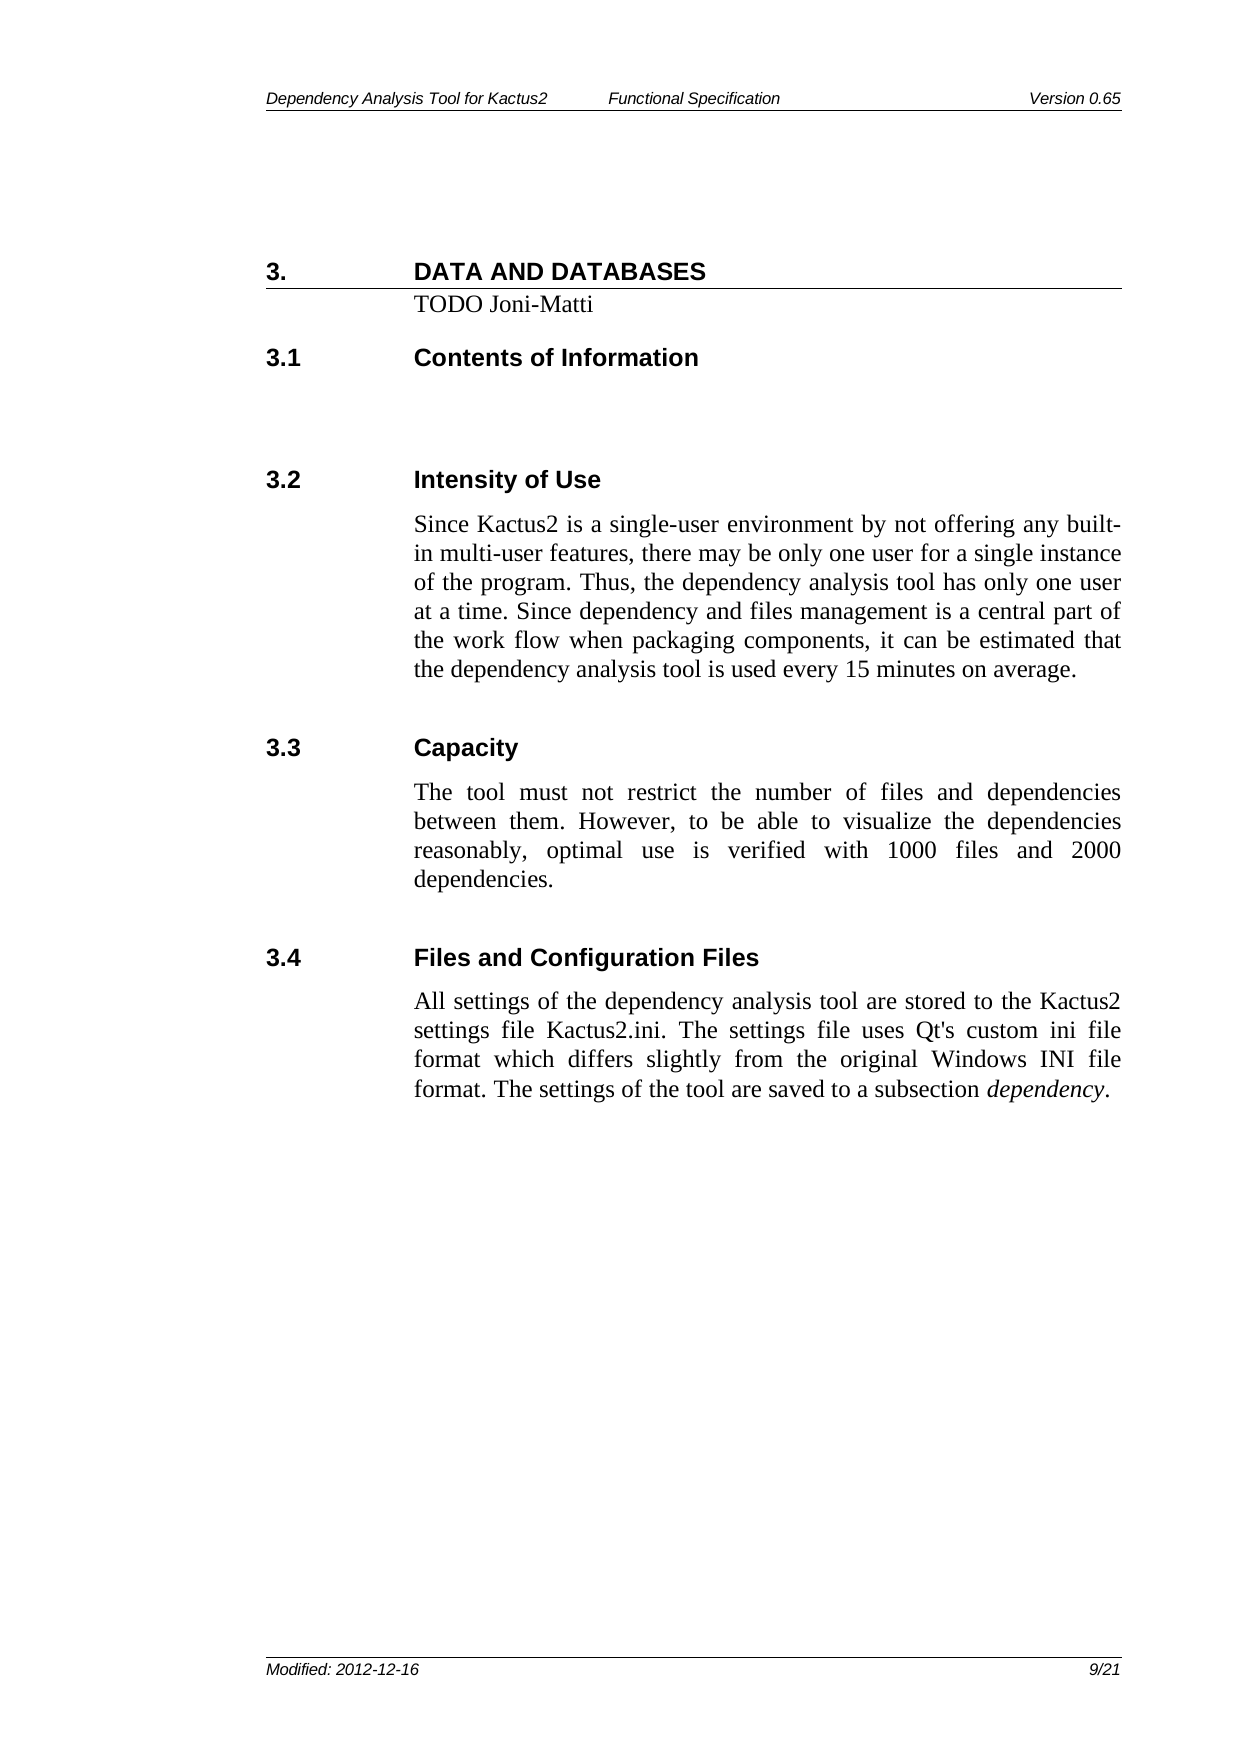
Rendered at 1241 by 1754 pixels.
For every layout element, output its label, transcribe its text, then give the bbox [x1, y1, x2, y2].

text The tool must not restrict the number of files and dependencies between them. However, to be able to visualize the dependencies reasonably, optimal use is verified with 1000 files and 2000 dependencies. [413, 777, 1122, 893]
subtitle Contents of Information [266, 343, 1122, 372]
subtitle Data and Databases [266, 257, 1122, 288]
subtitle Files and Configuration Files [266, 943, 1122, 972]
text All settings of the dependency analysis tool are stored to the Kactus2 settings file Kactus2.ini. The settings file uses Qt's custom ini file format which differs slightly from the original Windows INI file format. The settings of the tool are saved to a subsection dependency. [413, 986, 1122, 1102]
text Since Kactus2 is a single-user environment by not offering any built-in multi-user features, there may be only one user for a single instance of the program. Thus, the dependency analysis tool has only one user at a time. Since dependency and files management is a central part of the work flow when packaging components, it can be estimated that the dependency analysis tool is used every 15 minutes on average. [413, 509, 1122, 683]
subtitle Capacity [266, 733, 1122, 762]
text TODO Joni-Matti [369, 289, 1122, 318]
subtitle Intensity of Use [266, 465, 1122, 494]
